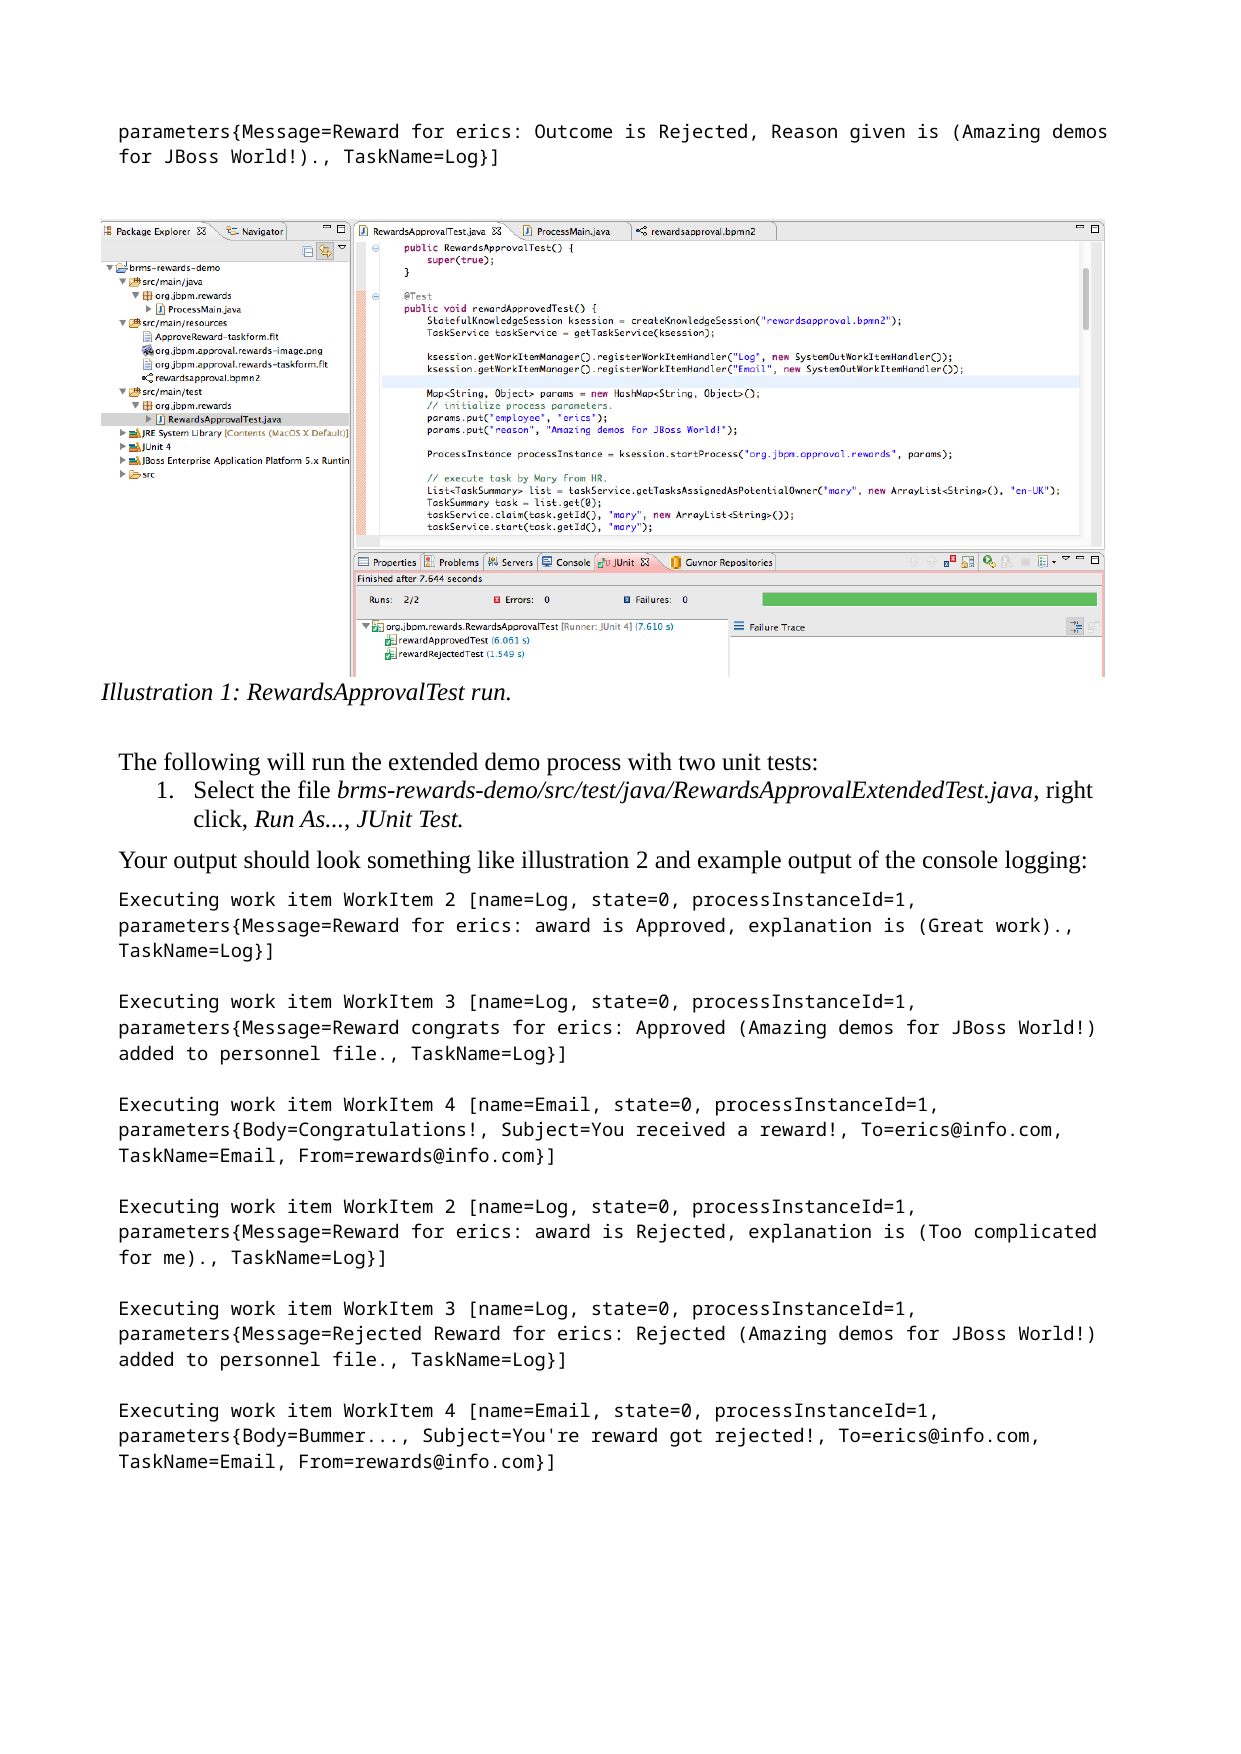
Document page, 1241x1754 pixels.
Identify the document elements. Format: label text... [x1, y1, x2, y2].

list Select the file brms-rewards-demo/src/test/java/RewardsApprovalExtendedTest.java, right click, Run As..., JUnit Test. [156, 776, 1122, 833]
text parameters{Message=Reward for erics: Outcome is Rejected, Reason given is (Amazing demos for JBoss World!)., TaskName=Log}] [118, 118, 1122, 169]
text Executing work item WorkItem 4 [name=Email, state=0, processInstanceId=1, parameters{Body=Congratulations!, Subject=You received a reward!, To=erics@info.com, TaskName=Email, From=rewards@info.com}] [118, 1091, 1122, 1167]
text The following will run the extended demo process with two unit tests: [118, 747, 1122, 776]
picture [101, 219, 1105, 677]
text Your output should look something like illustration 2 and example output of the console logging: [118, 846, 1122, 874]
text Executing work item WorkItem 3 [name=Log, state=0, processInstanceId=1, parameters{Message=Reward congrats for erics: Approved (Amazing demos for JBoss World!) added to personnel file., TaskName=Log}] [118, 989, 1122, 1065]
text Executing work item WorkItem 4 [name=Email, state=0, processInstanceId=1, parameters{Body=Bummer..., Subject=You're reward got rejected!, To=erics@info.com, TaskName=Email, From=rewards@info.com}] [118, 1397, 1122, 1474]
text Executing work item WorkItem 2 [name=Log, state=0, processInstanceId=1, parameters{Message=Reward for erics: award is Approved, explanation is (Great work)., TaskName=Log}] [118, 887, 1122, 963]
text Executing work item WorkItem 2 [name=Log, state=0, processInstanceId=1, parameters{Message=Reward for erics: award is Rejected, explanation is (Too complicated for me)., TaskName=Log}] [118, 1193, 1122, 1269]
text Illustration 1: RewardsApprovalTest run. [101, 677, 1139, 706]
text Executing work item WorkItem 3 [name=Log, state=0, processInstanceId=1, parameters{Message=Rejected Reward for erics: Rejected (Amazing demos for JBoss World!) added to personnel file., TaskName=Log}] [118, 1295, 1122, 1372]
